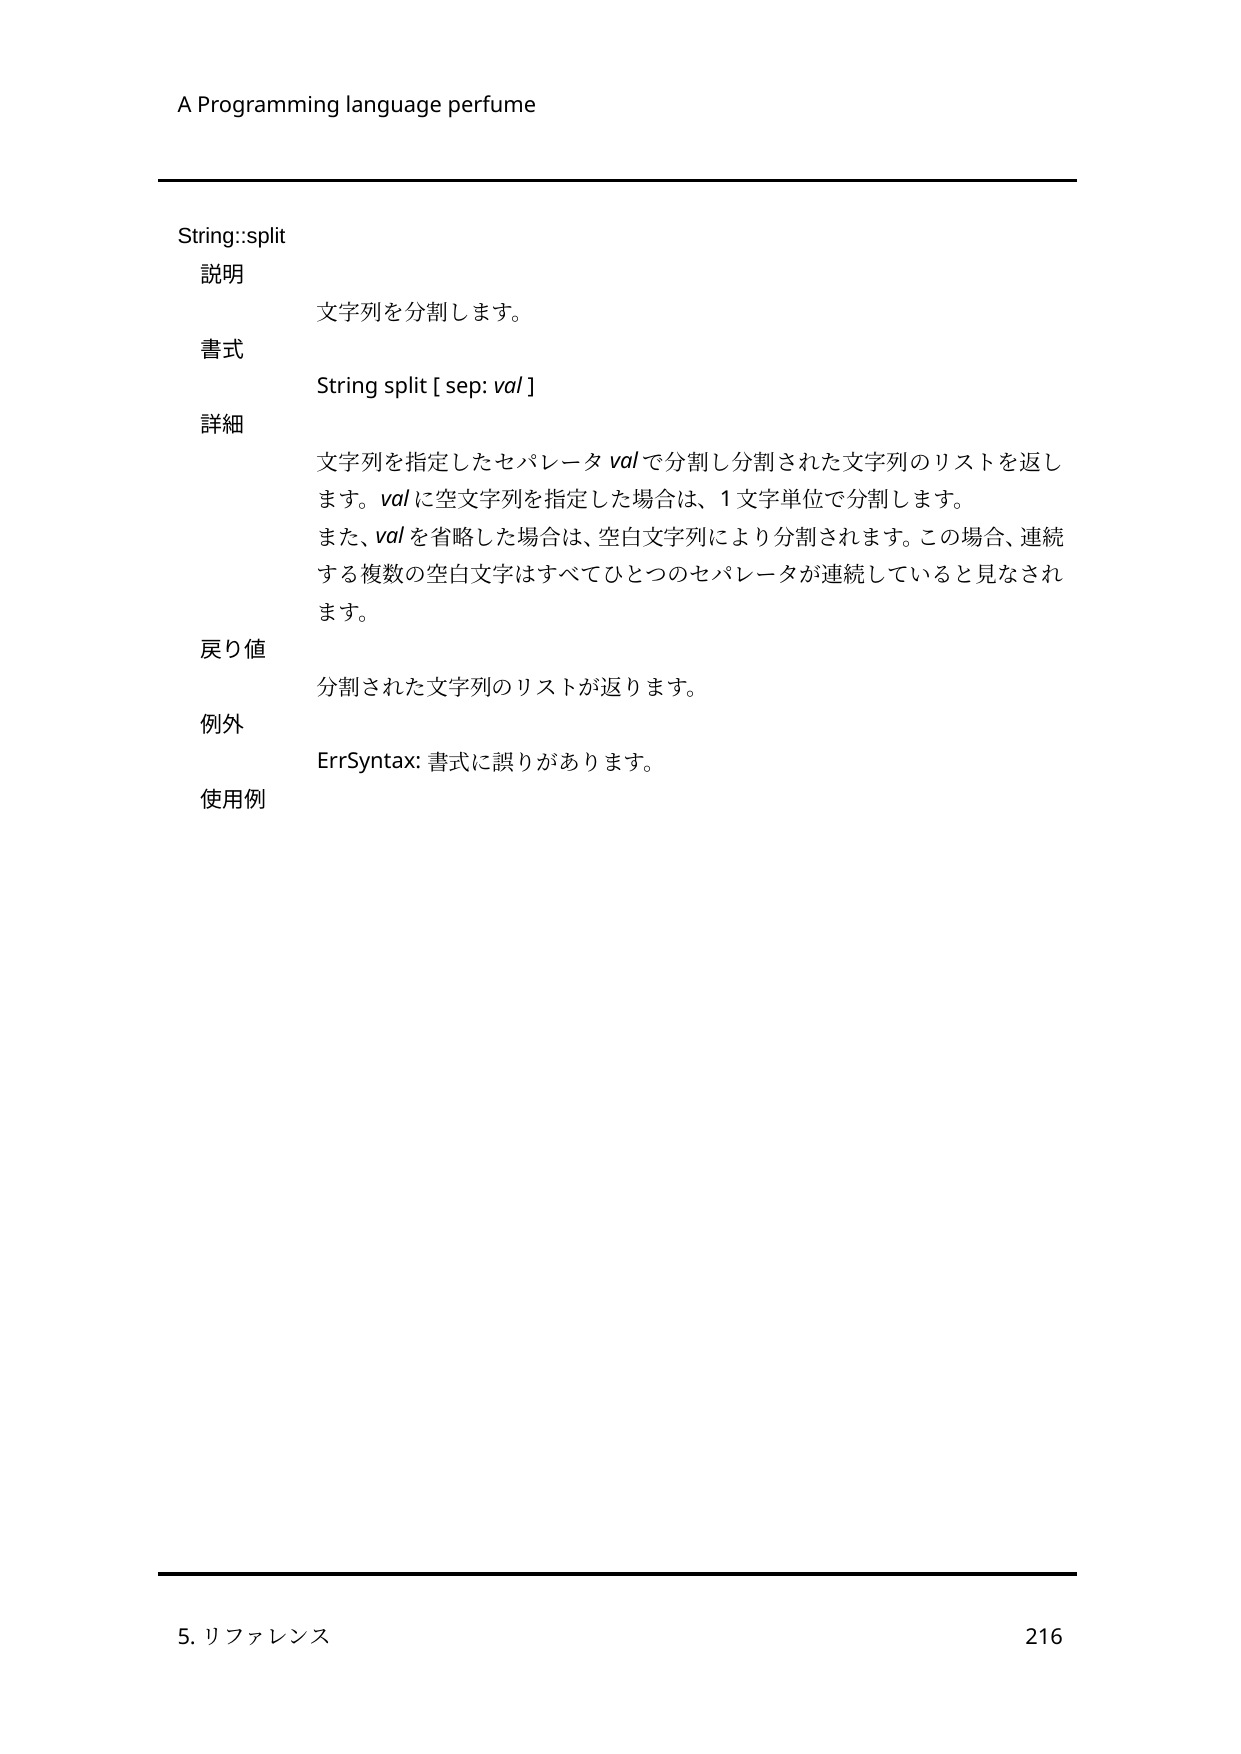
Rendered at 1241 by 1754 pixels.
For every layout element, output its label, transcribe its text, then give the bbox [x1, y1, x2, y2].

table_header 文字列を分割します。 [317, 254, 1063, 329]
table_cell String split [ sep: val ] [317, 329, 1063, 404]
table_cell 詳細 [200, 404, 317, 629]
table_header 説明 [200, 254, 317, 329]
table_cell 分割された文字列のリストが返ります。 [317, 629, 1063, 704]
table_cell [317, 779, 1063, 854]
table_cell 文字列を指定したセパレータvalで分割し分割された文字列のリストを返します。valに空文字列を指定した場合は、1文字単位で分割します。 また、valを省略した場合は、空白文字列により分割されます。この場合、連続する複数の空白文字はすべてひとつのセパレータが連続していると見なされます。 [317, 404, 1063, 629]
table_cell 例外 [200, 704, 317, 779]
table_cell 使用例 [200, 779, 317, 854]
subtitle String::split [177, 217, 1063, 254]
table_cell ErrSyntax: 書式に誤りがあります。 [317, 704, 1063, 779]
table_cell 戻り値 [200, 629, 317, 704]
table_cell 書式 [200, 329, 317, 404]
